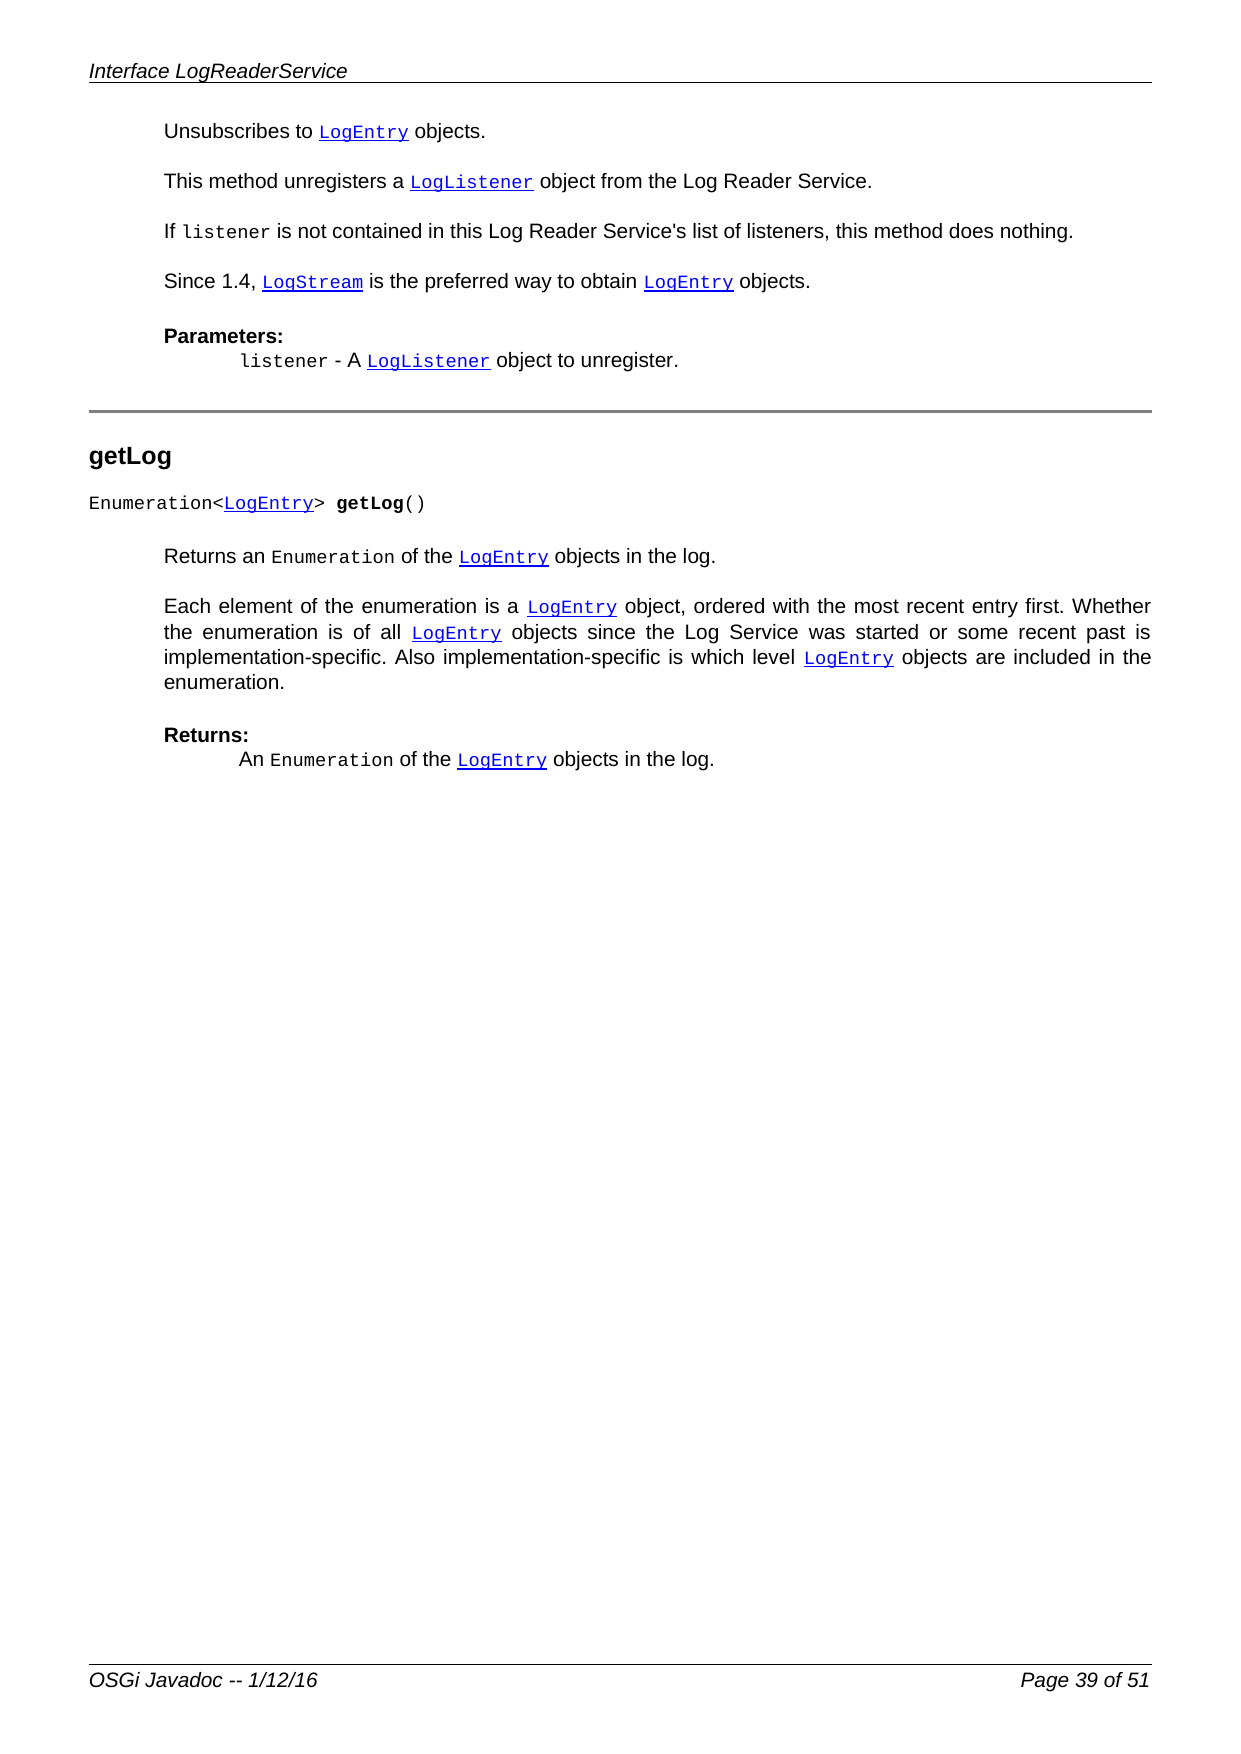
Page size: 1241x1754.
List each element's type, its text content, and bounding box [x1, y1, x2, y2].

text Parameters: [163, 323, 1152, 347]
text If listener is not contained in this Log Reader Service's list of listeners, this method does nothing. [163, 219, 1152, 244]
subtitle getLog [88, 441, 1152, 469]
text Unsubscribes to LogEntry objects. [163, 118, 1152, 144]
text Returns an Enumeration of the LogEntry objects in the log. [163, 544, 1152, 569]
text Enumeration<LogEntry> getLog() [88, 494, 1152, 515]
text listener - A LogListener object to unregister. [238, 347, 1152, 373]
text Returns: [163, 723, 1152, 747]
text An Enumeration of the LogEntry objects in the log. [238, 747, 1152, 772]
text Since 1.4, LogStream is the preferred way to obtain LogEntry objects. [163, 269, 1152, 294]
text This method unregisters a LogListener object from the Log Reader Service. [163, 169, 1152, 194]
text Each element of the enumeration is a LogEntry object, ordered with the most recent entry first. Whether the enumeration is of all LogEntry objects since the Log Service was started or some recent past is implementation-specific. Also implementation-specific is which level LogEntry objects are included in the enumeration. [163, 594, 1152, 694]
